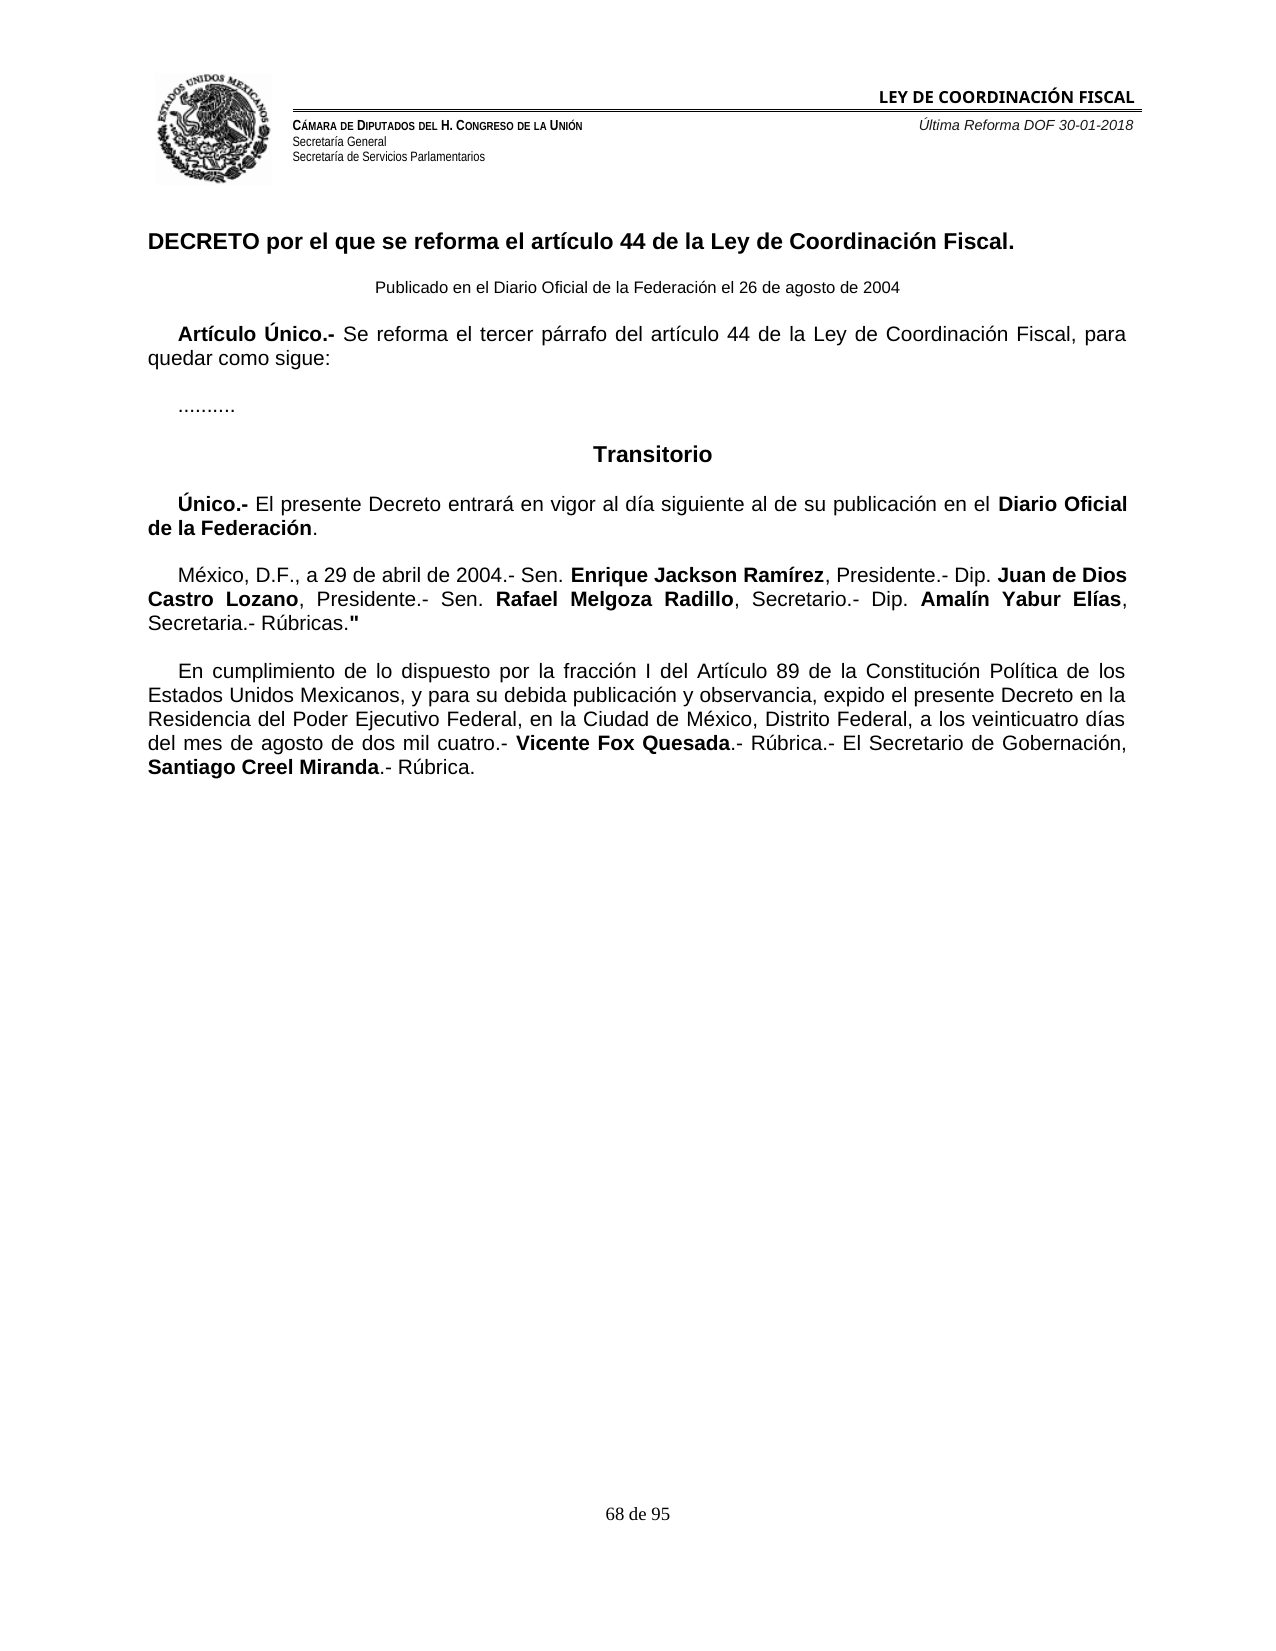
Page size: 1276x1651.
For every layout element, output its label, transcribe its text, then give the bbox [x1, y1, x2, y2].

text Publicado en el Diario Oficial de la Federación el 26 de agosto de 2004 [148, 278, 1127, 297]
text .......... [148, 393, 1127, 417]
text México, D.F., a 29 de abril de 2004.- Sen. Enrique Jackson Ramírez, Presidente.- Dip. Juan de Dios Castro Lozano, Presidente.- Sen. Rafael Melgoza Radillo, Secretario.- Dip. Amalín Yabur Elías, Secretaria.- Rúbricas." [148, 563, 1127, 635]
text En cumplimiento de lo dispuesto por la fracción I del Artículo 89 de la Constitución Política de los Estados Unidos Mexicanos, y para su debida publicación y observancia, expido el presente Decreto en la Residencia del Poder Ejecutivo Federal, en la Ciudad de México, Distrito Federal, a los veinticuatro días del mes de agosto de dos mil cuatro.- Vicente Fox Quesada.- Rúbrica.- El Secretario de Gobernación, Santiago Creel Miranda.- Rúbrica. [148, 659, 1127, 779]
text DECRETO por el que se reforma el artículo 44 de la Ley de Coordinación Fiscal. [148, 228, 1127, 254]
text Único.- El presente Decreto entrará en vigor al día siguiente al de su publicación en el Diario Oficial de la Federación. [148, 491, 1127, 539]
text Transitorio [148, 441, 1127, 467]
text Artículo Único.- Se reforma el tercer párrafo del artículo 44 de la Ley de Coordinación Fiscal, para quedar como sigue: [148, 321, 1127, 369]
